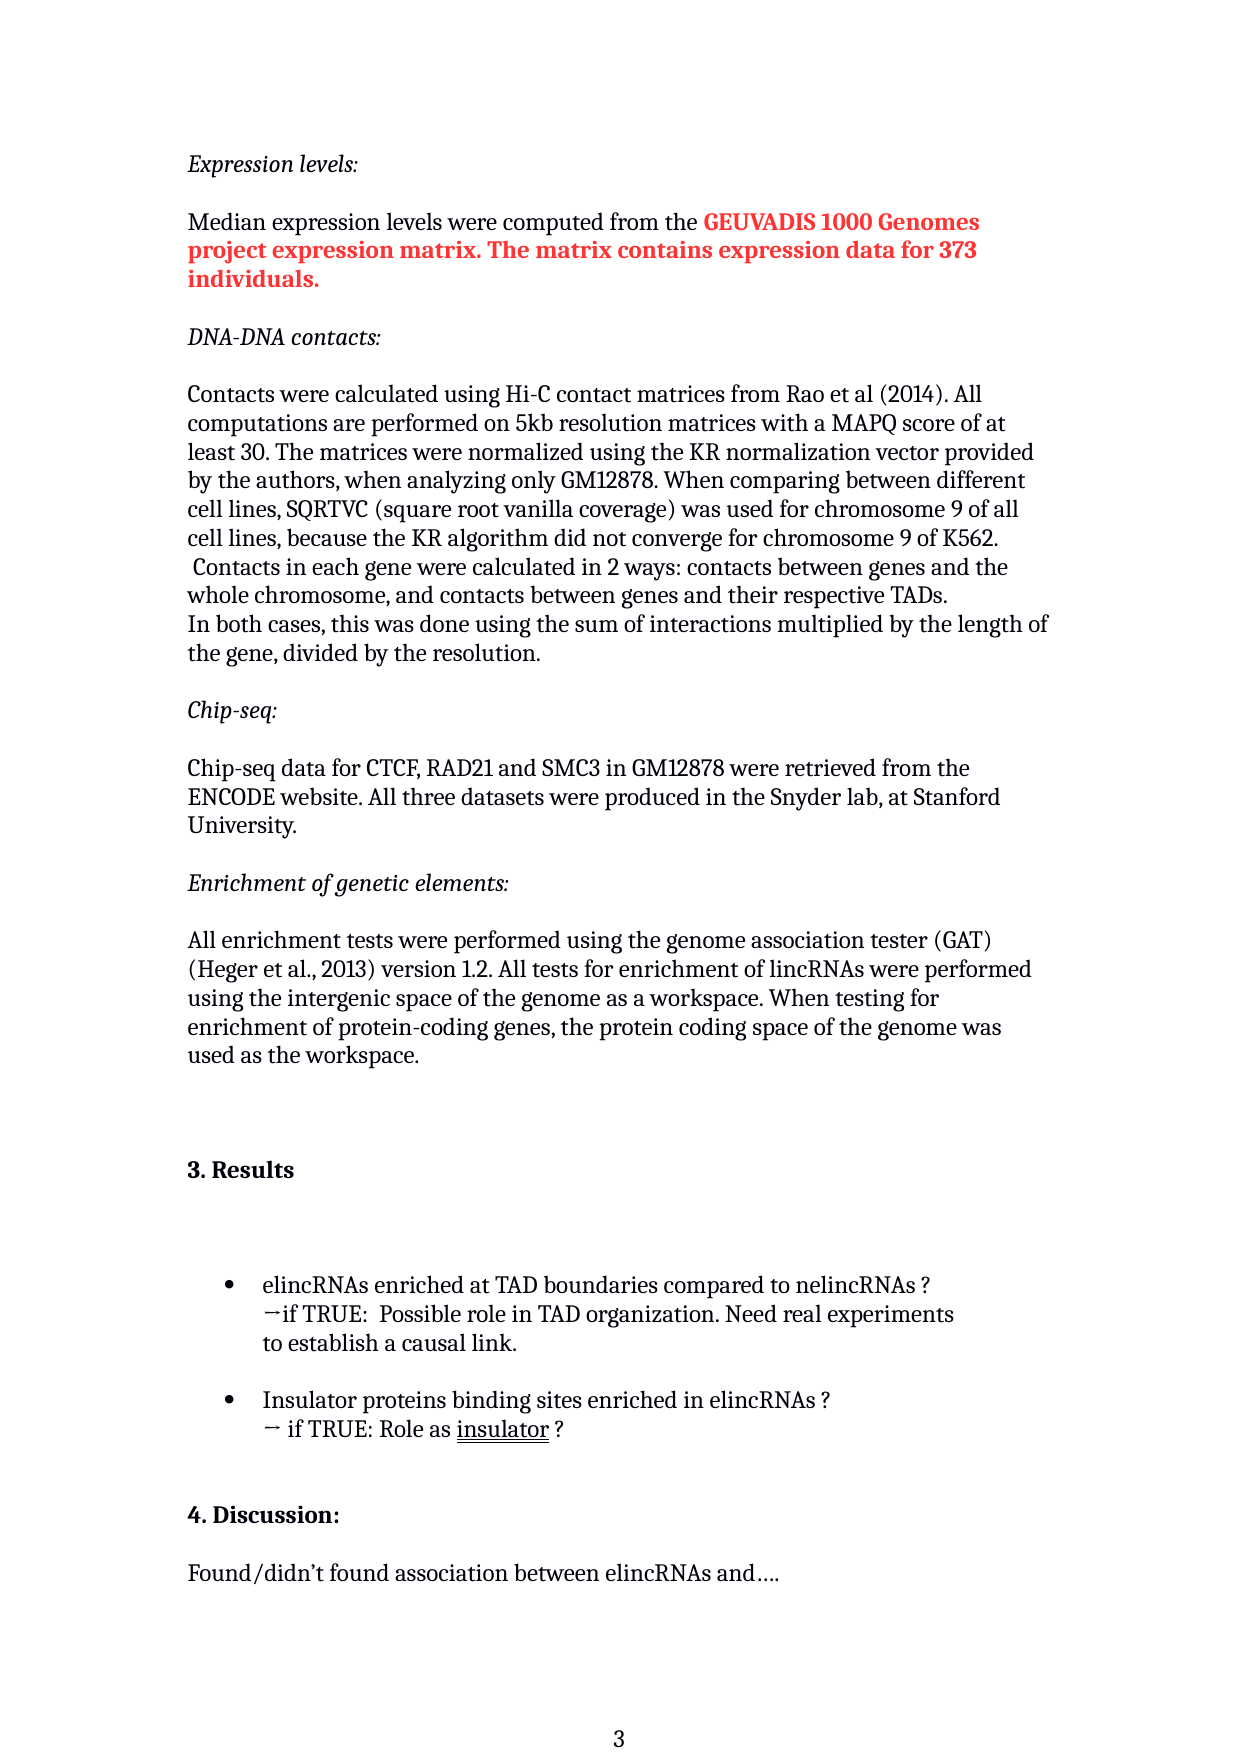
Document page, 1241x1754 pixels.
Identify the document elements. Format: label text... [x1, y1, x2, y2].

text 4. Discussion: [187, 1501, 1053, 1530]
text Enrichment of genetic elements: [187, 869, 1053, 897]
text Expression levels: [187, 150, 1053, 179]
text → if TRUE: Role as insulator ? [187, 1415, 1053, 1444]
text →if TRUE: Possible role in TAD organization. Need real experiments [187, 1300, 1053, 1329]
text All enrichment tests were performed using the genome association tester (GAT) (Heger et al., 2013)⁠ version 1.2. All tests for enrichment of lincRNAs were performed using the intergenic space of the genome as a workspace. When testing for enrichment of protein-coding genes, the protein coding space of the genome was used as the workspace. [187, 926, 1053, 1070]
text In both cases, this was done using the sum of interactions multiplied by the length of the gene, divided by the resolution. [187, 610, 1053, 667]
list Insulator proteins binding sites enriched in elincRNAs ? [225, 1386, 1053, 1415]
text to establish a causal link. [187, 1329, 1053, 1357]
text DNA-DNA contacts: [187, 322, 1053, 351]
list elincRNAs enriched at TAD boundaries compared to nelincRNAs ? [225, 1271, 1053, 1300]
text Chip-seq: [187, 696, 1053, 725]
text Contacts in each gene were calculated in 2 ways: contacts between genes and the whole chromosome, and contacts between genes and their respective TADs. [187, 552, 1053, 610]
text Chip-seq data for CTCF, RAD21 and SMC3 in GM12878 were retrieved from the ENCODE website. All three datasets were produced in the Snyder lab, at Stanford University. [187, 754, 1053, 840]
text Found/didn’t found association between elincRNAs and…. [187, 1530, 1053, 1587]
text Contacts were calculated using Hi-C contact matrices from Rao et al (2014). All computations are performed on 5kb resolution matrices with a MAPQ score of at least 30. The matrices were normalized using the KR normalization vector provided by the authors, when analyzing only GM12878. When comparing between different cell lines, SQRTVC (square root vanilla coverage) was used for chromosome 9 of all cell lines, because the KR algorithm did not converge for chromosome 9 of K562. [187, 380, 1053, 552]
text 3. Results [187, 1156, 1053, 1185]
text Median expression levels were computed from the GEUVADIS 1000 Genomes project expression matrix. The matrix contains expression data for 373 individuals. [187, 207, 1053, 294]
